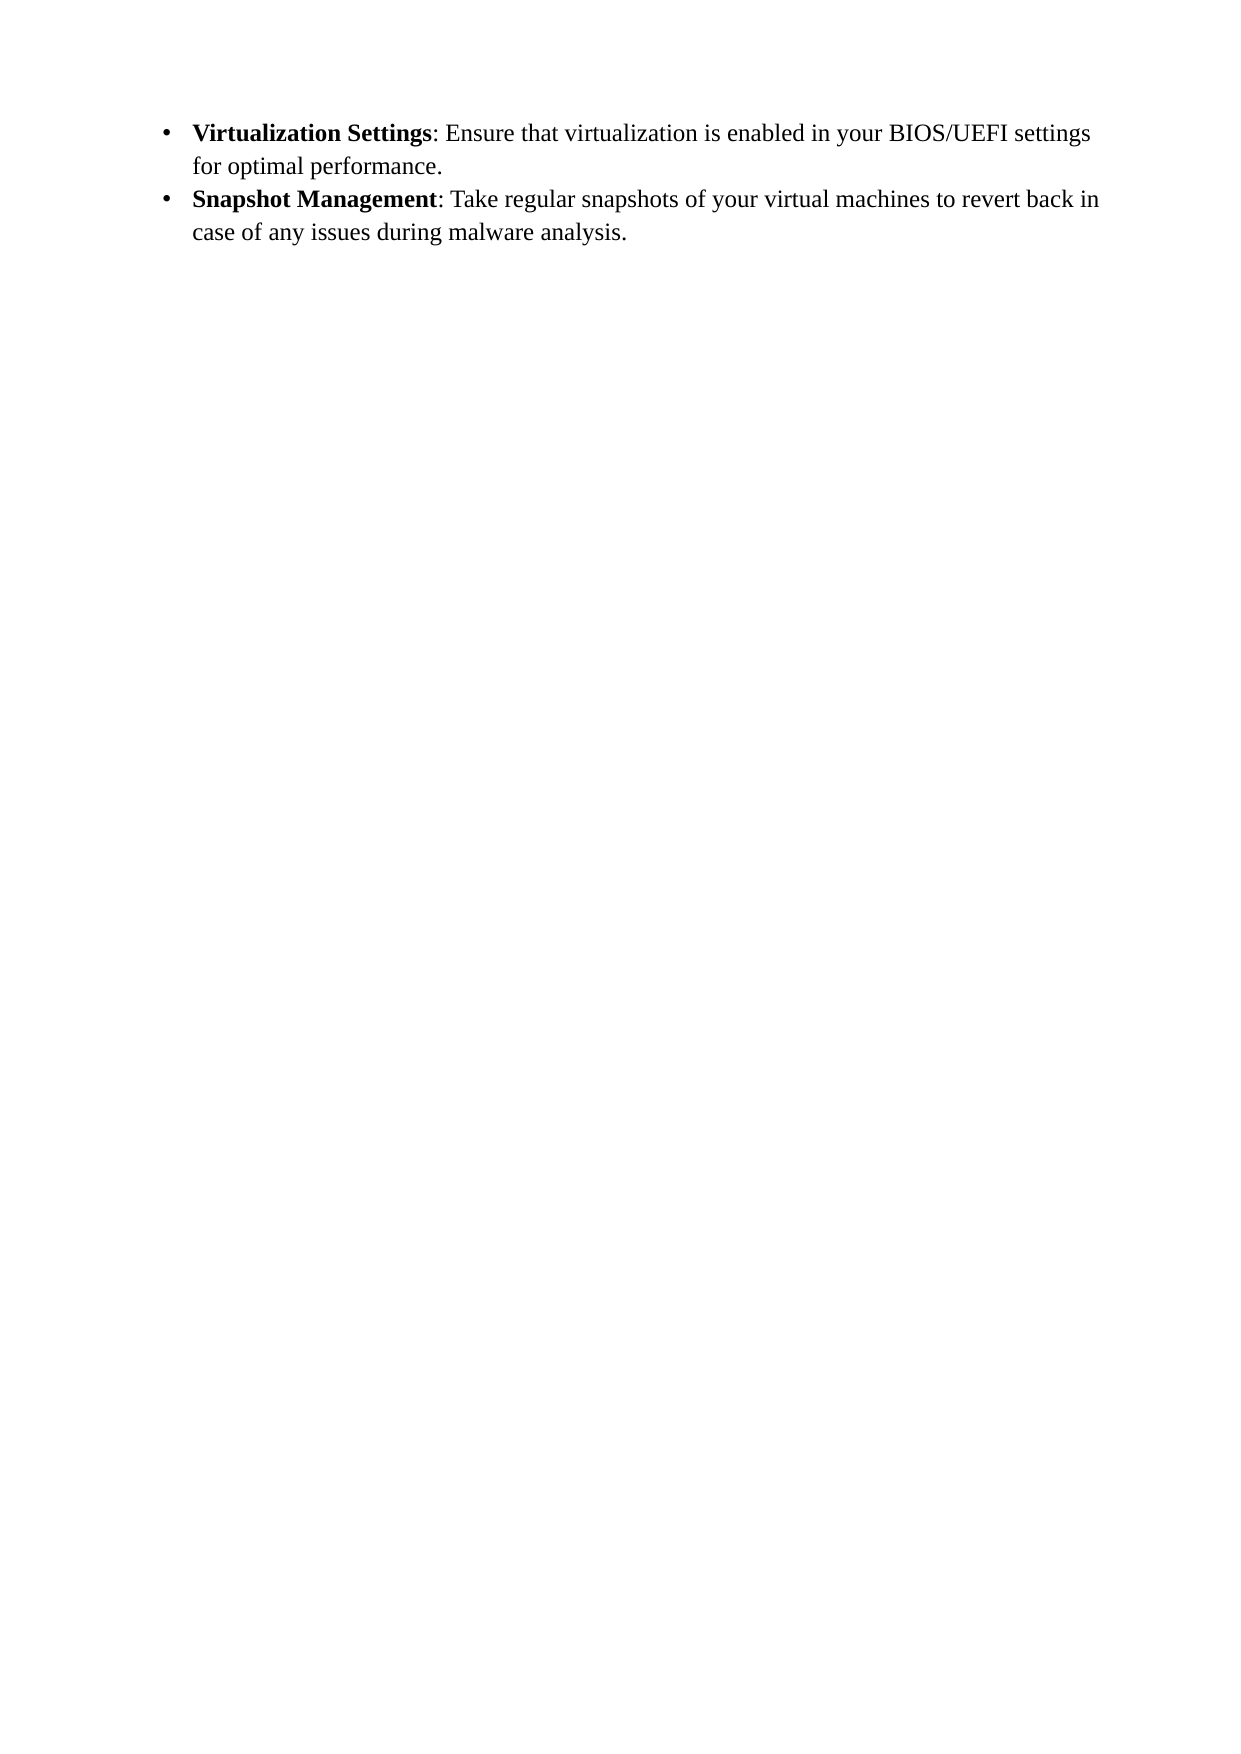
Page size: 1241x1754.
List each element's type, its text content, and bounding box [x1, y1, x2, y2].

list Snapshot Management: Take regular snapshots of your virtual machines to revert back in case of any issues during malware analysis. [162, 184, 1122, 246]
list Virtualization Settings: Ensure that virtualization is enabled in your BIOS/UEFI settings for optimal performance. [162, 118, 1122, 180]
